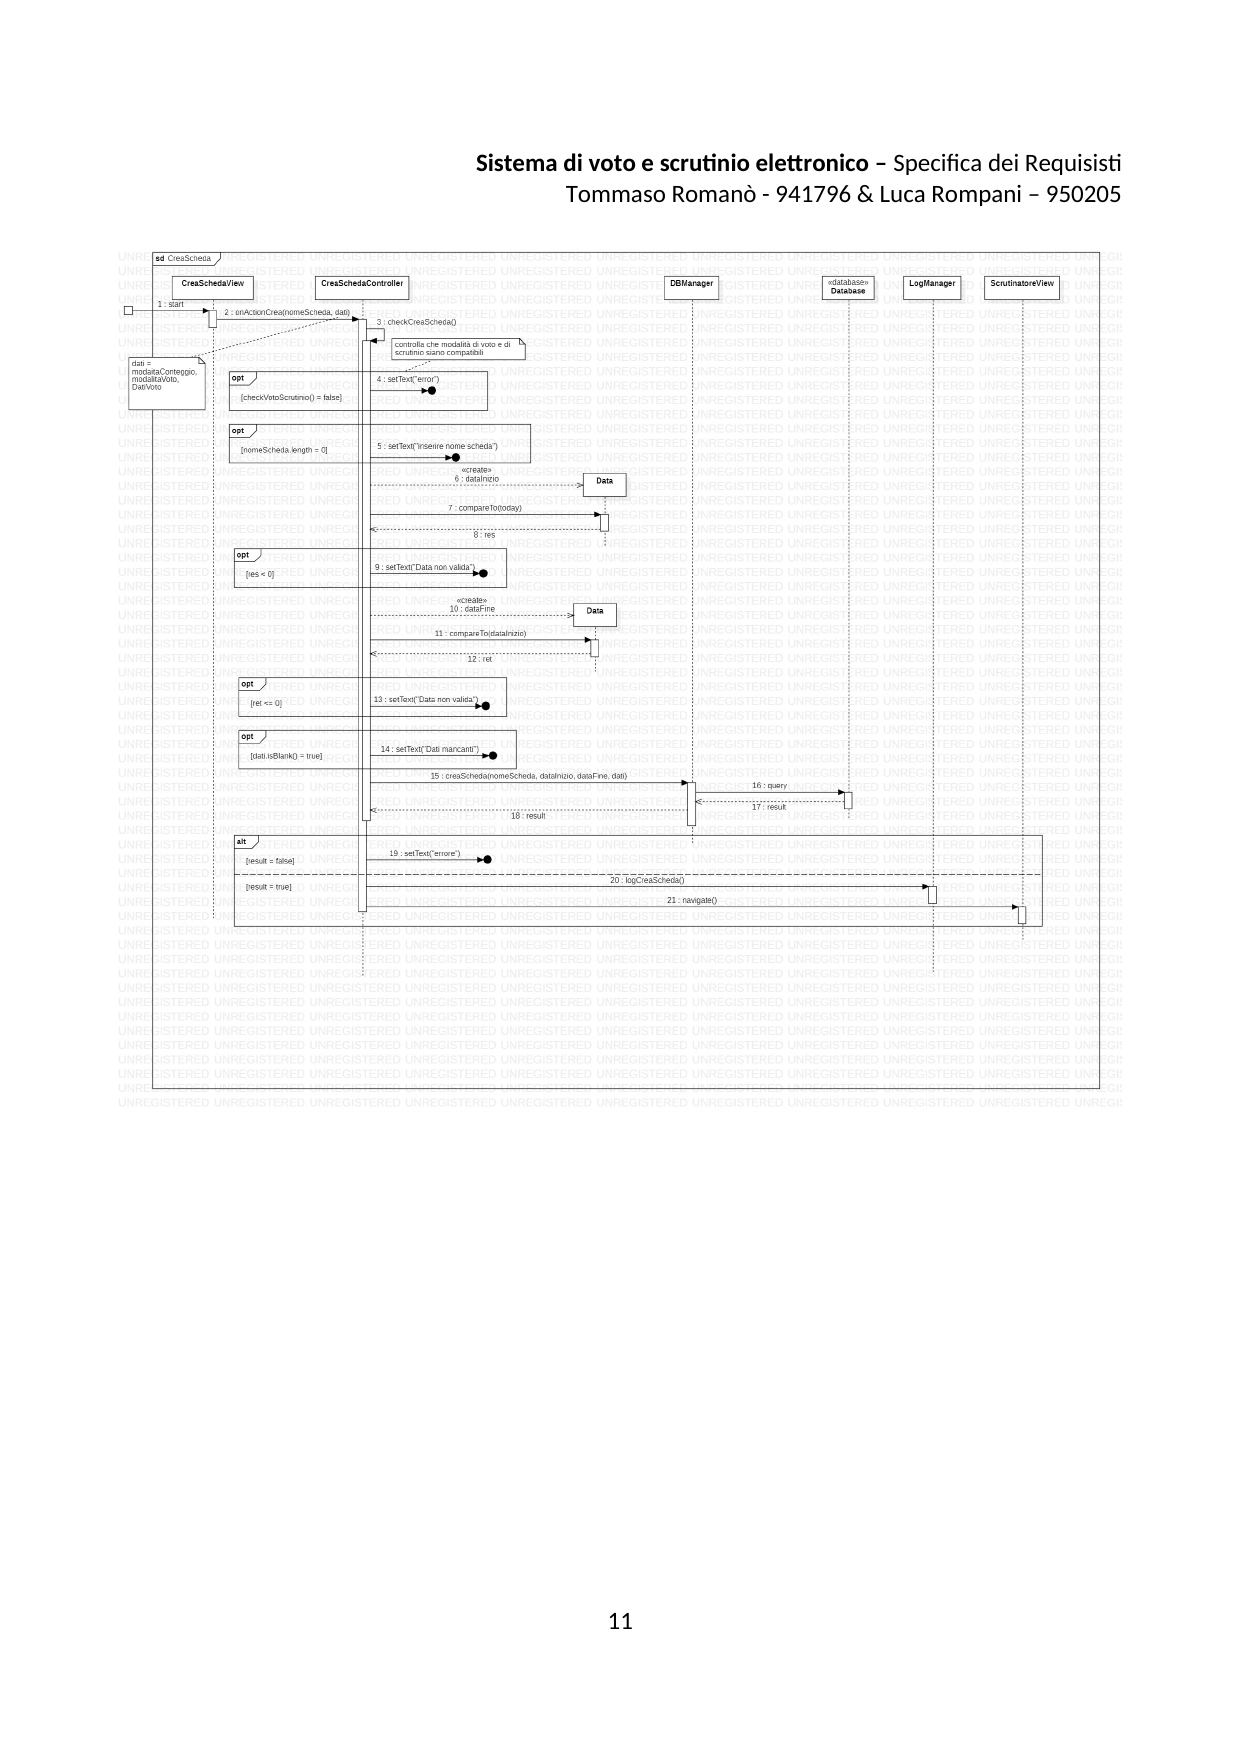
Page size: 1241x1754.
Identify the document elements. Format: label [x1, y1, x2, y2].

picture [118, 246, 1123, 1112]
